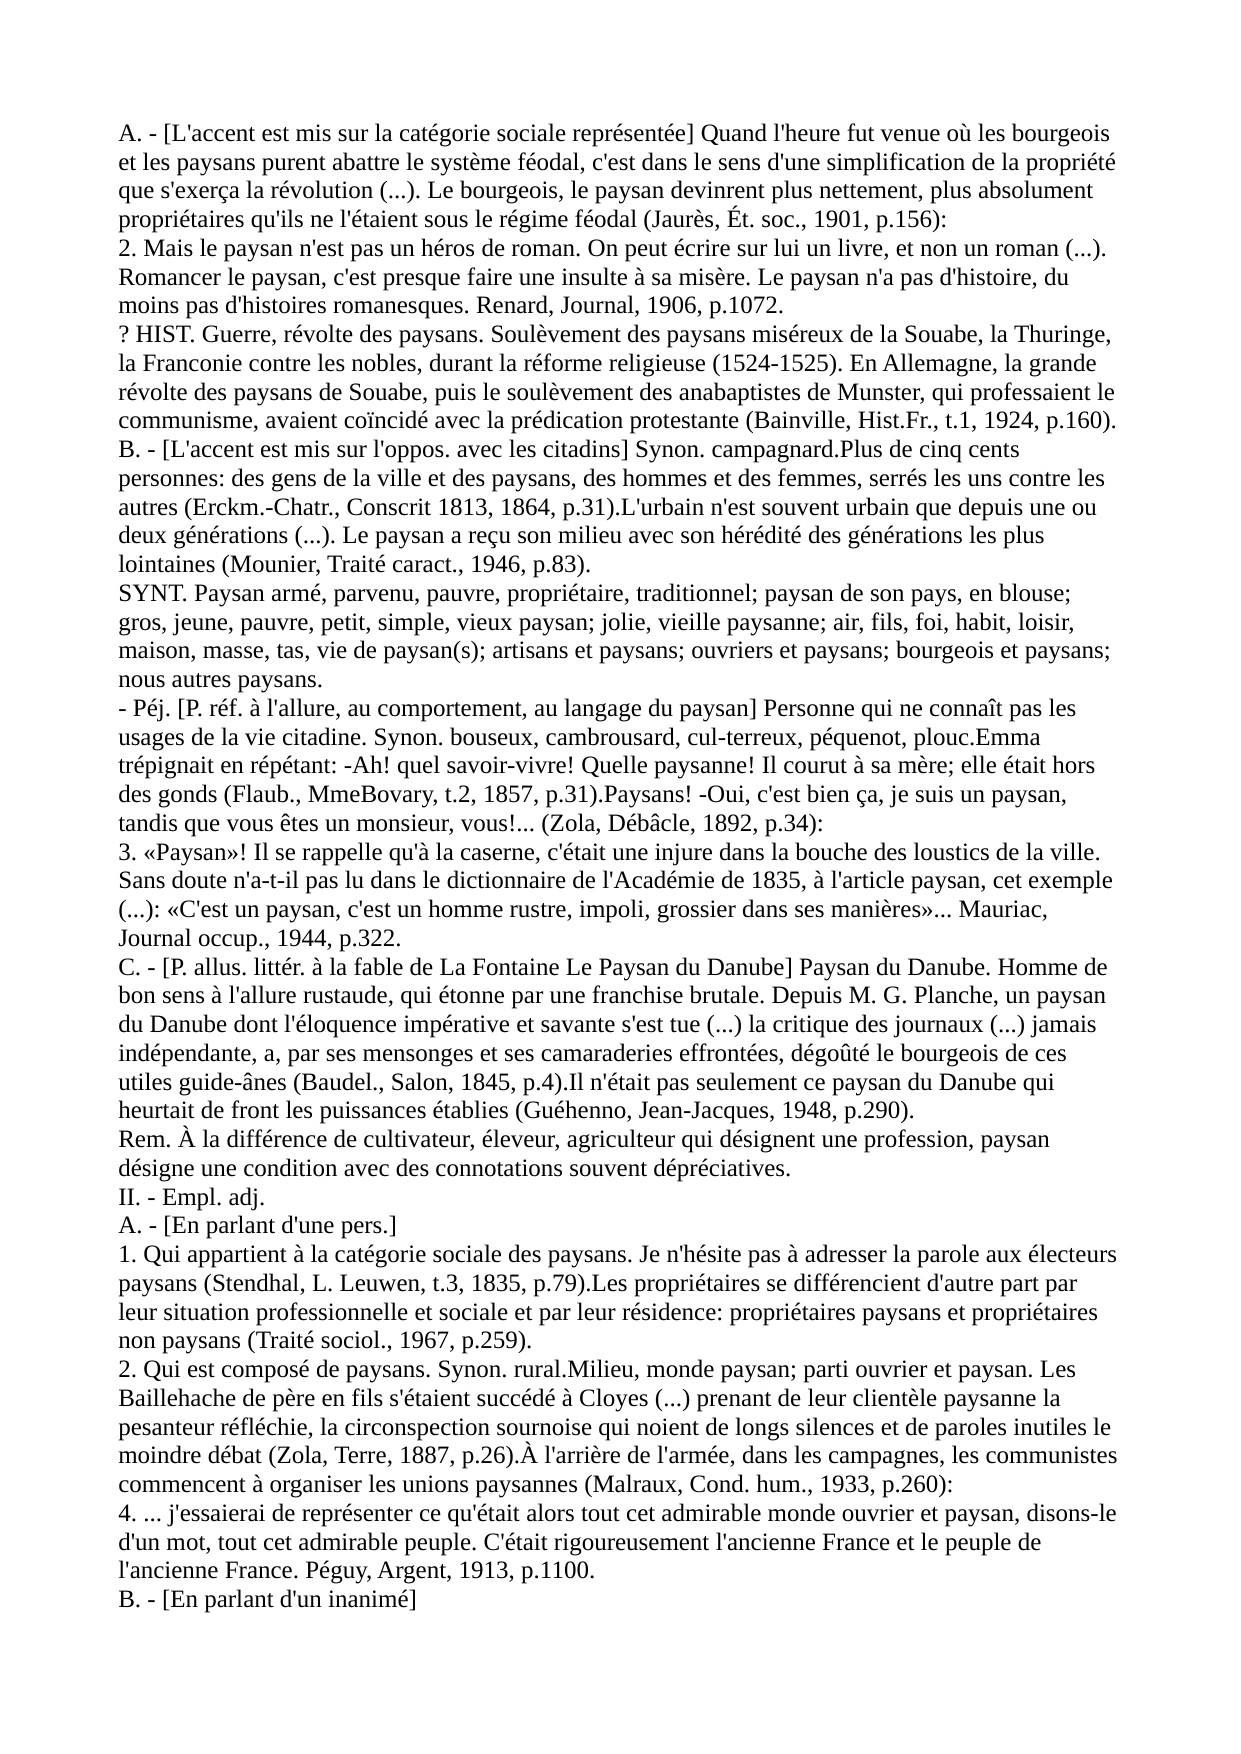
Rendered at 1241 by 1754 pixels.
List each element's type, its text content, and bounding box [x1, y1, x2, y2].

text 2. Qui est composé de paysans. Synon. rural.Milieu, monde paysan; parti ouvrier et paysan. Les Baillehache de père en fils s'étaient succédé à Cloyes (...) prenant de leur clientèle paysanne la pesanteur réfléchie, la circonspection sournoise qui noient de longs silences et de paroles inutiles le moindre débat (Zola, Terre, 1887, p.26).À l'arrière de l'armée, dans les campagnes, les communistes commencent à organiser les unions paysannes (Malraux, Cond. hum., 1933, p.260): [118, 1354, 1122, 1498]
text - Péj. [P. réf. à l'allure, au comportement, au langage du paysan] Personne qui ne connaît pas les usages de la vie citadine. Synon. bouseux, cambrousard, cul-terreux, péquenot, plouc.Emma trépignait en répétant: -Ah! quel savoir-vivre! Quelle paysanne! Il courut à sa mère; elle était hors des gonds (Flaub., MmeBovary, t.2, 1857, p.31).Paysans! -Oui, c'est bien ça, je suis un paysan, tandis que vous êtes un monsieur, vous!... (Zola, Débâcle, 1892, p.34): [118, 693, 1122, 837]
text II. - Empl. adj. [118, 1182, 1122, 1211]
text B. - [L'accent est mis sur l'oppos. avec les citadins] Synon. campagnard.Plus de cinq cents personnes: des gens de la ville et des paysans, des hommes et des femmes, serrés les uns contre les autres (Erckm.-Chatr., Conscrit 1813, 1864, p.31).L'urbain n'est souvent urbain que depuis une ou deux générations (...). Le paysan a reçu son milieu avec son hérédité des générations les plus lointaines (Mounier, Traité caract., 1946, p.83). [118, 434, 1122, 578]
text B. - [En parlant d'un inanimé] [118, 1584, 1122, 1613]
text SYNT. Paysan armé, parvenu, pauvre, propriétaire, traditionnel; paysan de son pays, en blouse; gros, jeune, pauvre, petit, simple, vieux paysan; jolie, vieille paysanne; air, fils, foi, habit, loisir, maison, masse, tas, vie de paysan(s); artisans et paysans; ouvriers et paysans; bourgeois et paysans; nous autres paysans. [118, 578, 1122, 693]
text 4. ... j'essaierai de représenter ce qu'était alors tout cet admirable monde ouvrier et paysan, disons-le d'un mot, tout cet admirable peuple. C'était rigoureusement l'ancienne France et le peuple de l'ancienne France. Péguy, Argent, 1913, p.1100. [118, 1498, 1122, 1584]
text 1. Qui appartient à la catégorie sociale des paysans. Je n'hésite pas à adresser la parole aux électeurs paysans (Stendhal, L. Leuwen, t.3, 1835, p.79).Les propriétaires se différencient d'autre part par leur situation professionnelle et sociale et par leur résidence: propriétaires paysans et propriétaires non paysans (Traité sociol., 1967, p.259). [118, 1239, 1122, 1354]
text Rem. À la différence de cultivateur, éleveur, agriculteur qui désignent une profession, paysan désigne une condition avec des connotations souvent dépréciatives. [118, 1124, 1122, 1182]
text ? HIST. Guerre, révolte des paysans. Soulèvement des paysans miséreux de la Souabe, la Thuringe, la Franconie contre les nobles, durant la réforme religieuse (1524-1525). En Allemagne, la grande révolte des paysans de Souabe, puis le soulèvement des anabaptistes de Munster, qui professaient le communisme, avaient coïncidé avec la prédication protestante (Bainville, Hist.Fr., t.1, 1924, p.160). [118, 319, 1122, 434]
text C. - [P. allus. littér. à la fable de La Fontaine Le Paysan du Danube] Paysan du Danube. Homme de bon sens à l'allure rustaude, qui étonne par une franchise brutale. Depuis M. G. Planche, un paysan du Danube dont l'éloquence impérative et savante s'est tue (...) la critique des journaux (...) jamais indépendante, a, par ses mensonges et ses camaraderies effrontées, dégoûté le bourgeois de ces utiles guide-ânes (Baudel., Salon, 1845, p.4).Il n'était pas seulement ce paysan du Danube qui heurtait de front les puissances établies (Guéhenno, Jean-Jacques, 1948, p.290). [118, 952, 1122, 1124]
text 2. Mais le paysan n'est pas un héros de roman. On peut écrire sur lui un livre, et non un roman (...). Romancer le paysan, c'est presque faire une insulte à sa misère. Le paysan n'a pas d'histoire, du moins pas d'histoires romanesques. Renard, Journal, 1906, p.1072. [118, 233, 1122, 319]
text A. - [En parlant d'une pers.] [118, 1211, 1122, 1239]
text A. - [L'accent est mis sur la catégorie sociale représentée] Quand l'heure fut venue où les bourgeois et les paysans purent abattre le système féodal, c'est dans le sens d'une simplification de la propriété que s'exerça la révolution (...). Le bourgeois, le paysan devinrent plus nettement, plus absolument propriétaires qu'ils ne l'étaient sous le régime féodal (Jaurès, Ét. soc., 1901, p.156): [118, 118, 1122, 233]
text 3. «Paysan»! Il se rappelle qu'à la caserne, c'était une injure dans la bouche des loustics de la ville. Sans doute n'a-t-il pas lu dans le dictionnaire de l'Académie de 1835, à l'article paysan, cet exemple (...): «C'est un paysan, c'est un homme rustre, impoli, grossier dans ses manières»... Mauriac, Journal occup., 1944, p.322. [118, 837, 1122, 952]
